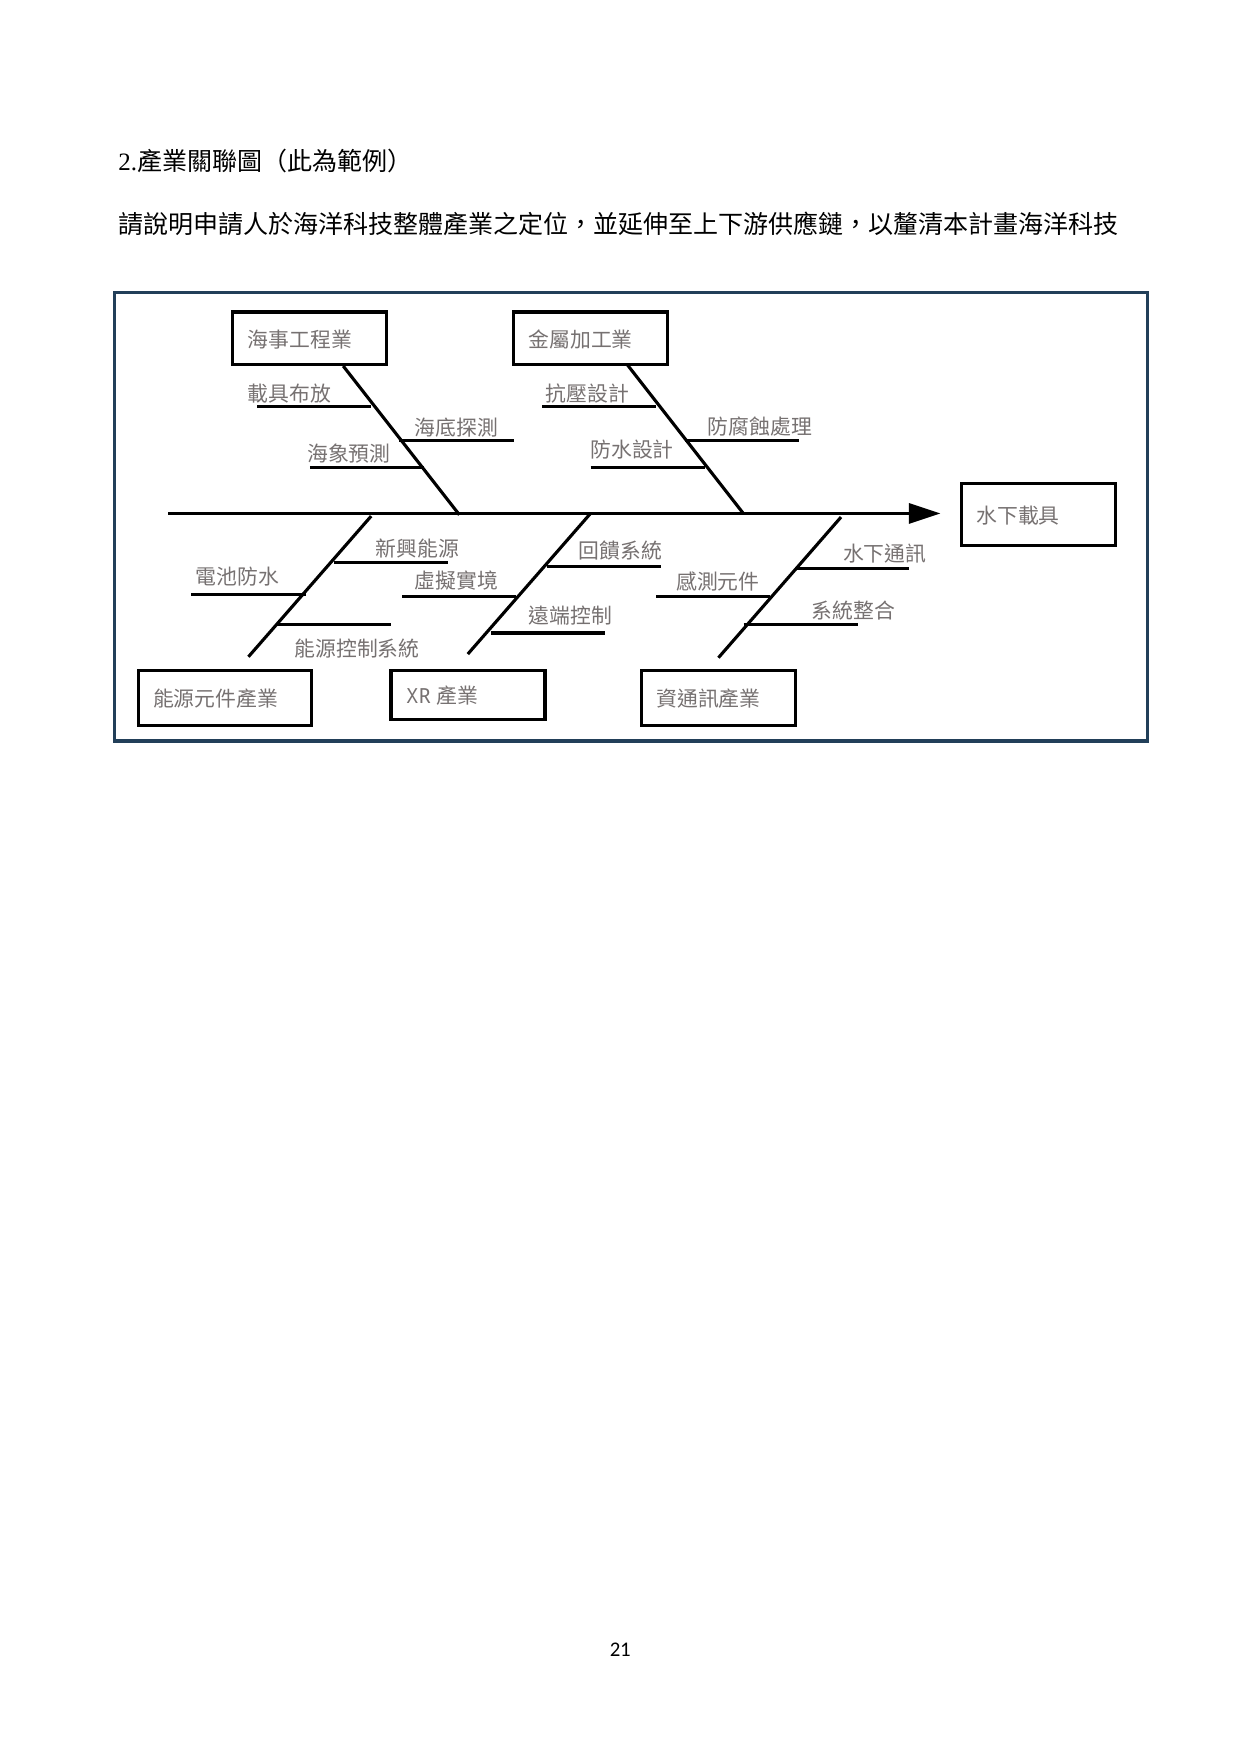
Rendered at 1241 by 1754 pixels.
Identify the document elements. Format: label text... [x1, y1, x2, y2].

text 2.產業關聯圖（此為範例） [118, 118, 1122, 181]
text 請說明申請人於海洋科技整體產業之定位，並延伸至上下游供應鏈，以釐清本計畫海洋科技 [118, 181, 1122, 243]
